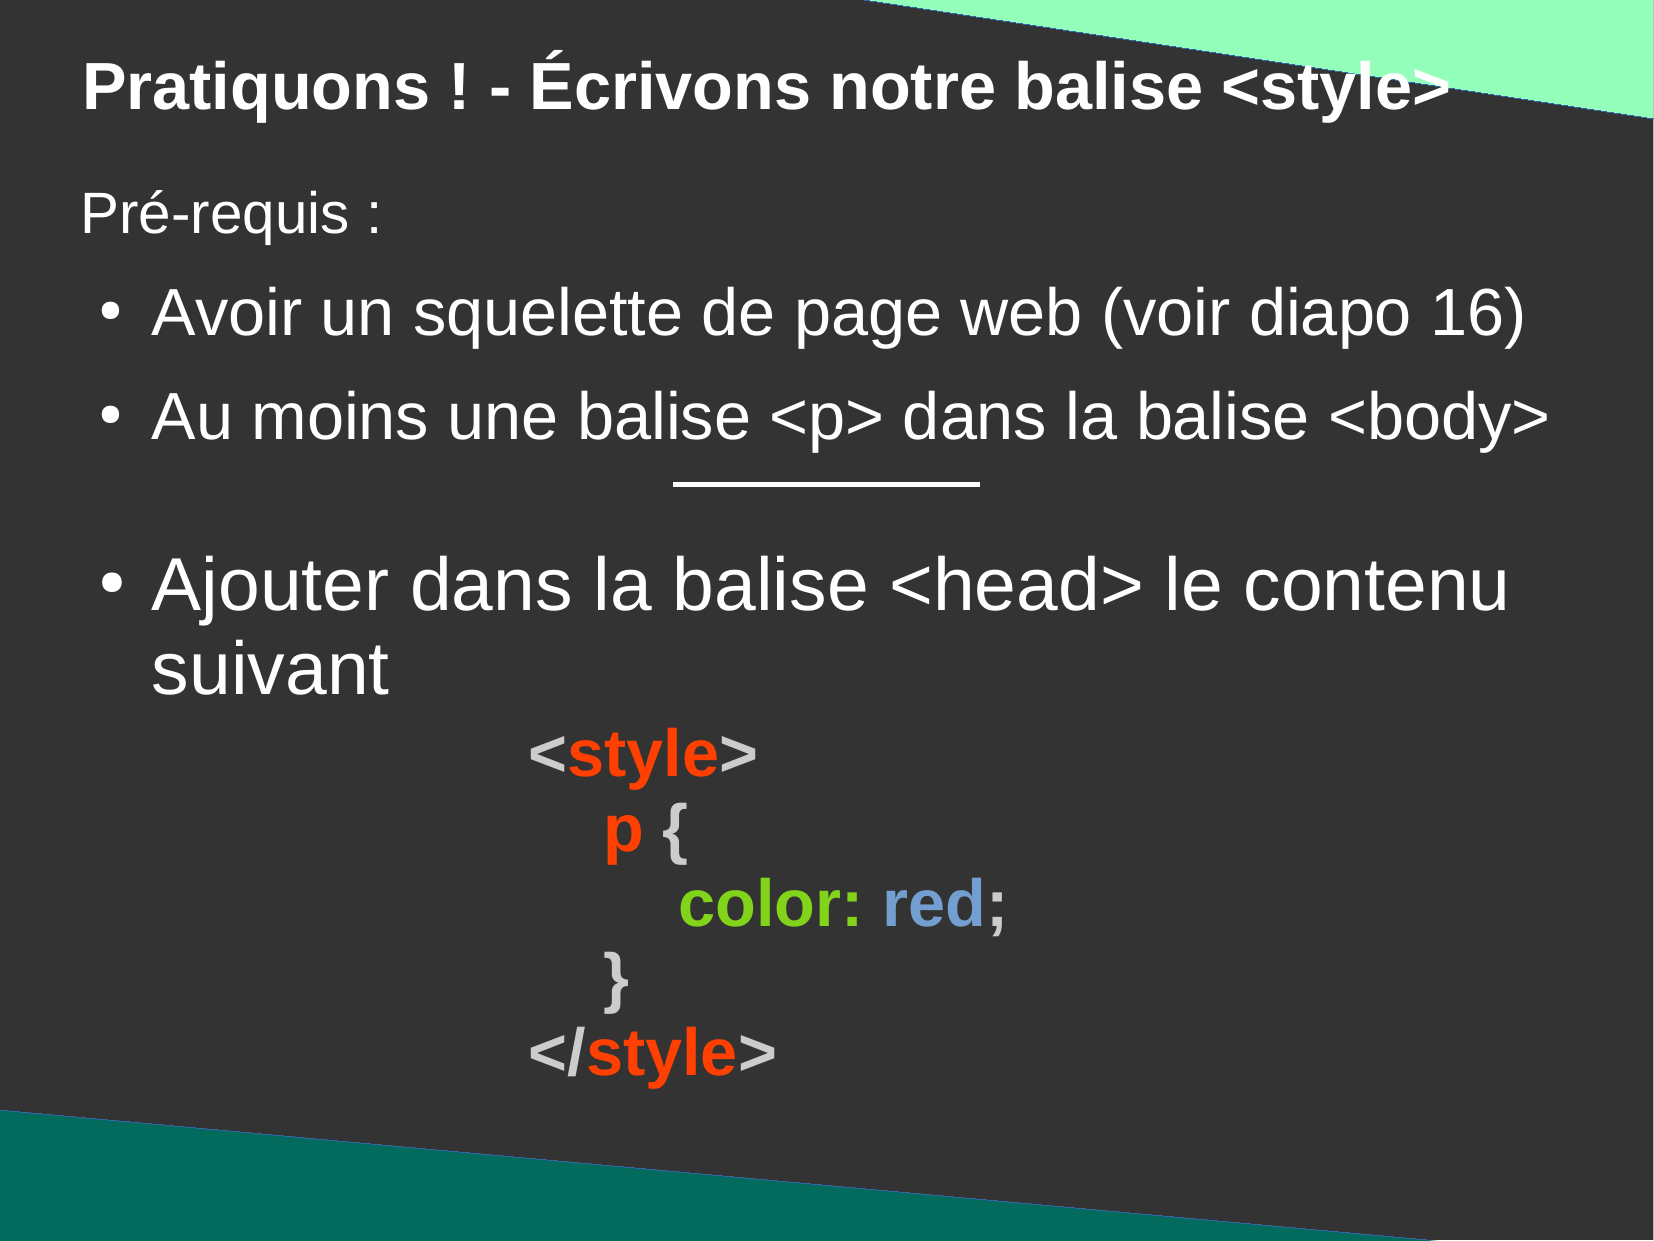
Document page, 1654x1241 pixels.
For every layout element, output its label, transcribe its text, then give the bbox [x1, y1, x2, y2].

text_box <style> p { color: red; } </style> [514, 721, 1140, 1098]
title Pratiquons ! - Écrivons notre balise <style> [82, 49, 1571, 152]
text_box [864, 0, 1654, 119]
list Ajouter dans la balise <head> le contenu suivant [80, 542, 1605, 721]
list Pré-requis : Avoir un squelette de page web (voir diapo 16) Au moins une balise <p> dans la balise <body> [80, 180, 1620, 473]
